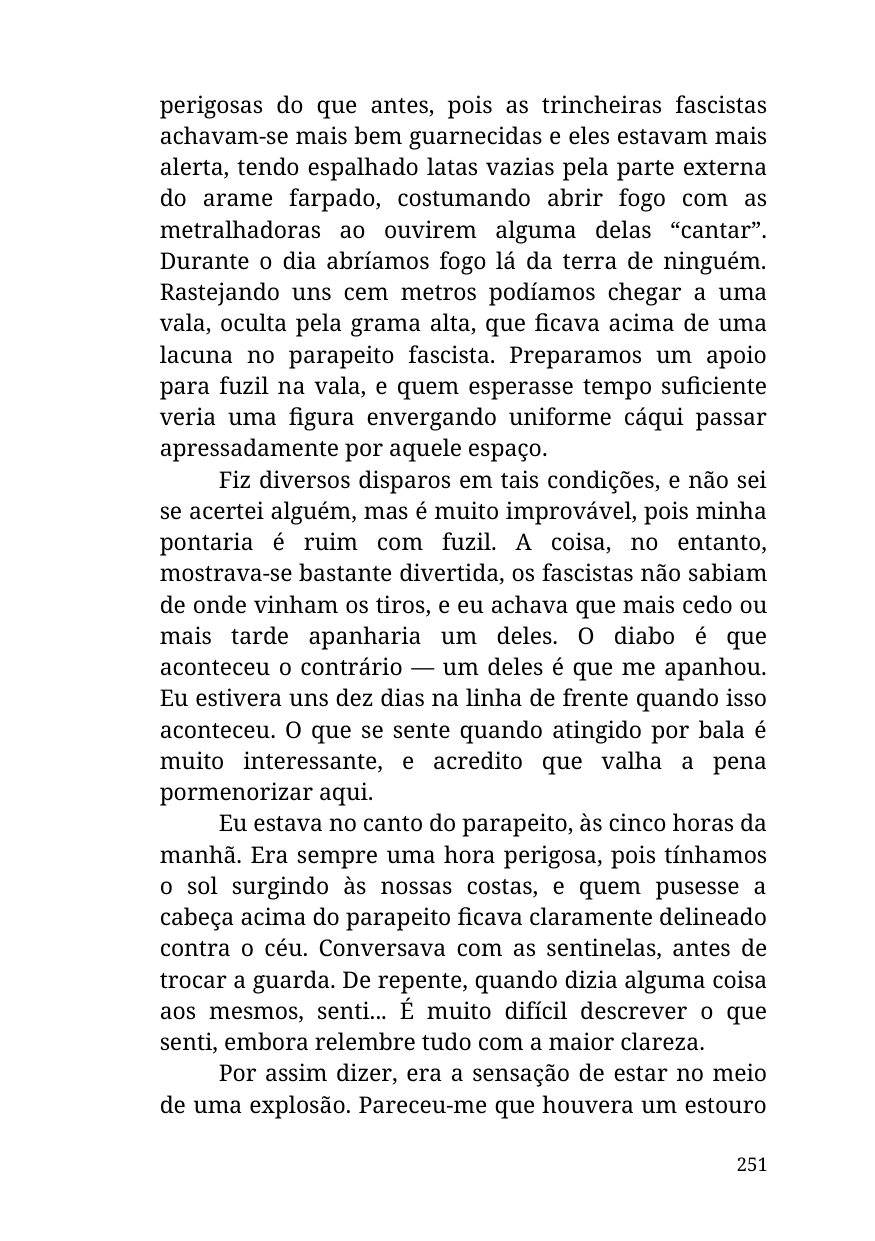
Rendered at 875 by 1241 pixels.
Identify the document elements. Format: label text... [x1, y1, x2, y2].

text Por assim dizer, era a sensação de estar no meio de uma explosão. Pareceu-me que houvera um estouro [159, 1057, 768, 1120]
text Eu estava no canto do parapeito, às cinco horas da manhã. Era sempre uma hora perigosa, pois tínhamos o sol surgindo às nossas costas, e quem pusesse a cabeça acima do parapeito ficava claramente delineado contra o céu. Conversava com as sentinelas, antes de trocar a guarda. De repente, quando dizia alguma coisa aos mesmos, senti... É muito difícil descrever o que senti, embora relembre tudo com a maior clareza. [159, 807, 768, 1057]
text perigosas do que antes, pois as trincheiras fascistas achavam-se mais bem guarnecidas e eles estavam mais alerta, tendo espalhado latas vazias pela parte externa do arame farpado, costumando abrir fogo com as metralhadoras ao ouvirem alguma delas “cantar”. Durante o dia abríamos fogo lá da terra de ninguém. Rastejando uns cem metros podíamos chegar a uma vala, oculta pela grama alta, que ficava acima de uma lacuna no parapeito fascista. Preparamos um apoio para fuzil na vala, e quem esperasse tempo suficiente veria uma figura envergando uniforme cáqui passar apressadamente por aquele espaço. [159, 88, 768, 463]
text Fiz diversos disparos em tais condições, e não sei se acertei alguém, mas é muito improvável, pois minha pontaria é ruim com fuzil. A coisa, no entanto, mostrava-se bastante divertida, os fascistas não sabiam de onde vinham os tiros, e eu achava que mais cedo ou mais tarde apanharia um deles. O diabo é que aconteceu o contrário — um deles é que me apanhou. Eu estivera uns dez dias na linha de frente quando isso aconteceu. O que se sente quando atingido por bala é muito interessante, e acredito que valha a pena pormenorizar aqui. [159, 463, 768, 807]
